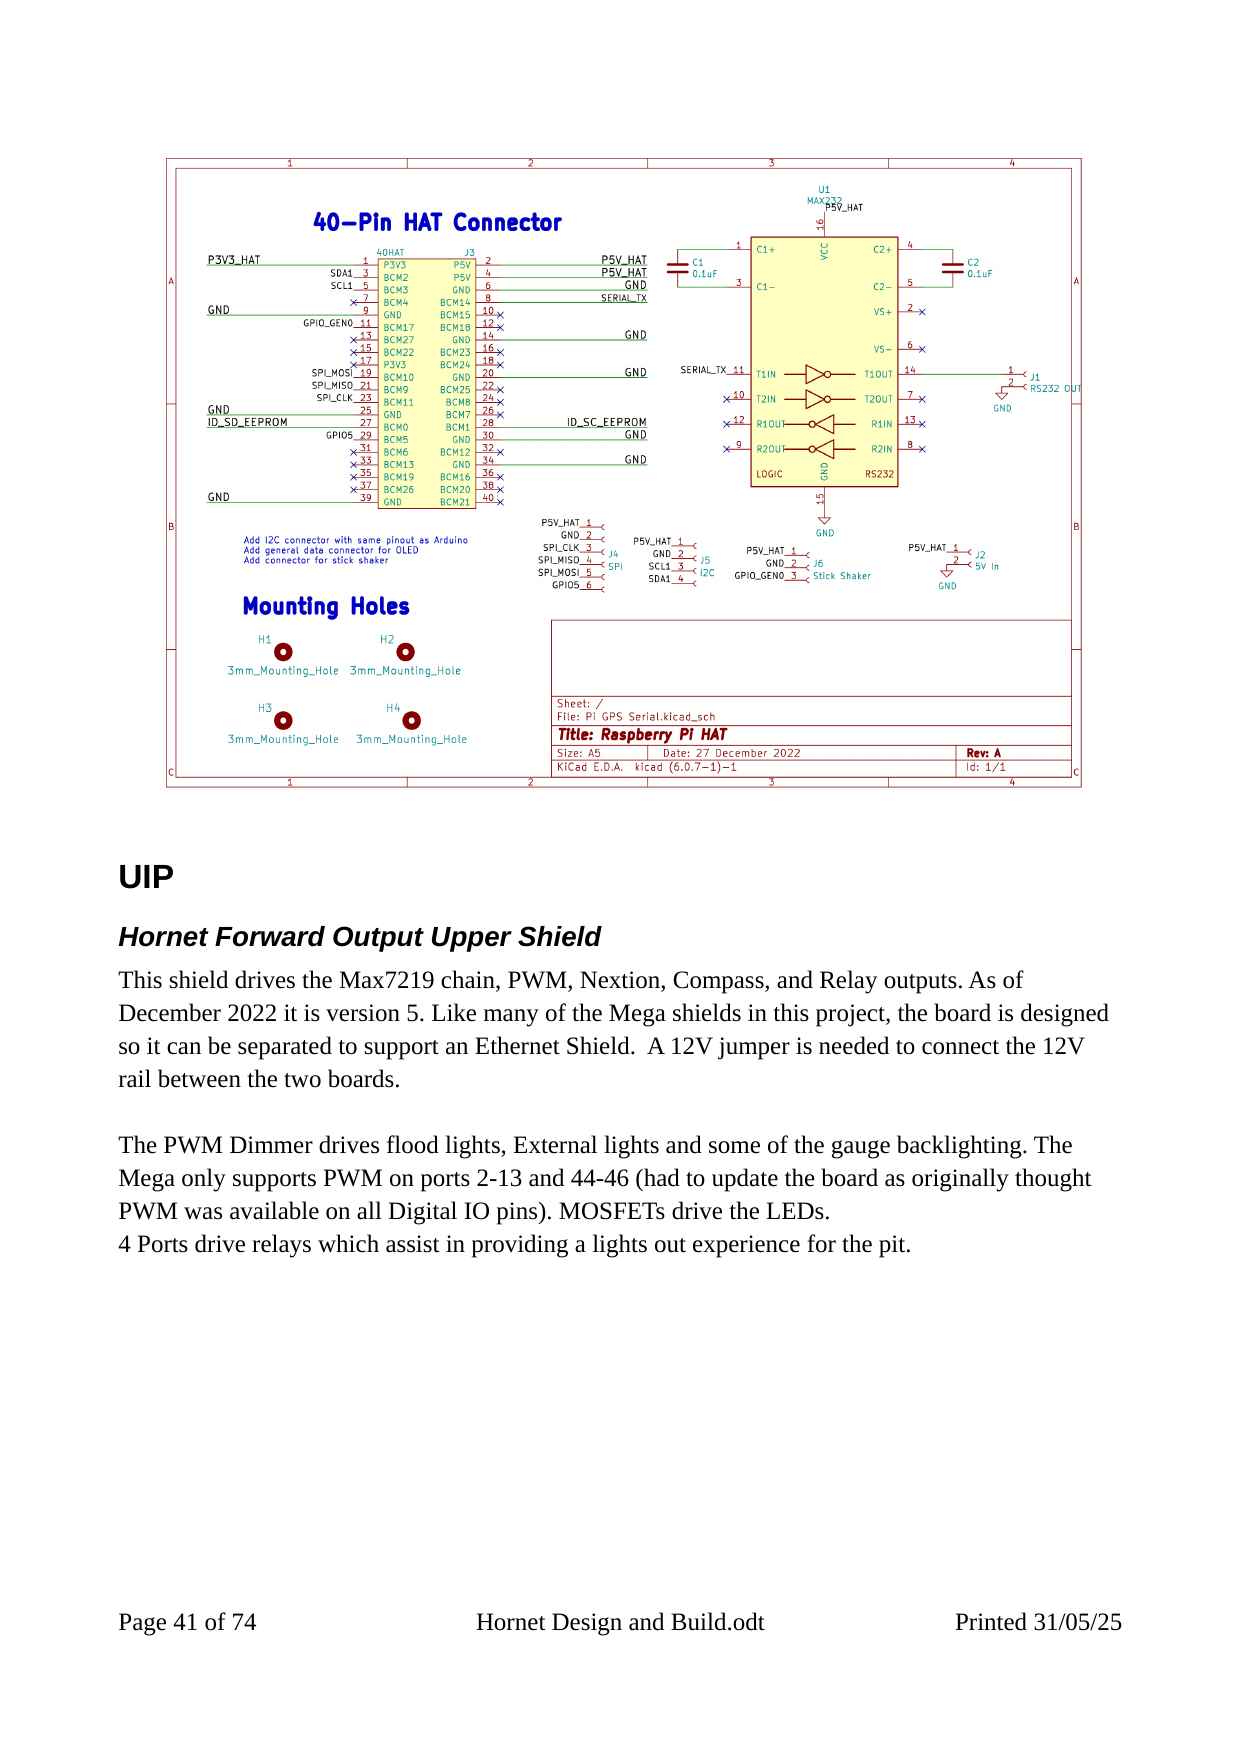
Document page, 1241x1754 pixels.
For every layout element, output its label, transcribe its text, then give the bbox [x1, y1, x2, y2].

picture [118, 141, 1103, 799]
subtitle Hornet Forward Output Upper Shield [118, 920, 1122, 952]
text The PWM Dimmer drives flood lights, External lights and some of the gauge backlighting. The Mega only supports PWM on ports 2-13 and 44-46 (had to update the board as originally thought PWM was available on all Digital IO pins). MOSFETs drive the LEDs. [118, 1130, 1122, 1225]
text 4 Ports drive relays which assist in providing a lights out experience for the pit. [118, 1229, 1122, 1258]
subtitle UIP [118, 857, 1122, 895]
text This shield drives the Max7219 chain, PWM, Nextion, Compass, and Relay outputs. As of December 2022 it is version 5. Like many of the Mega shields in this project, the board is designed so it can be separated to support an Ethernet Shield. A 12V jumper is needed to connect the 12V rail between the two boards. [118, 965, 1122, 1093]
